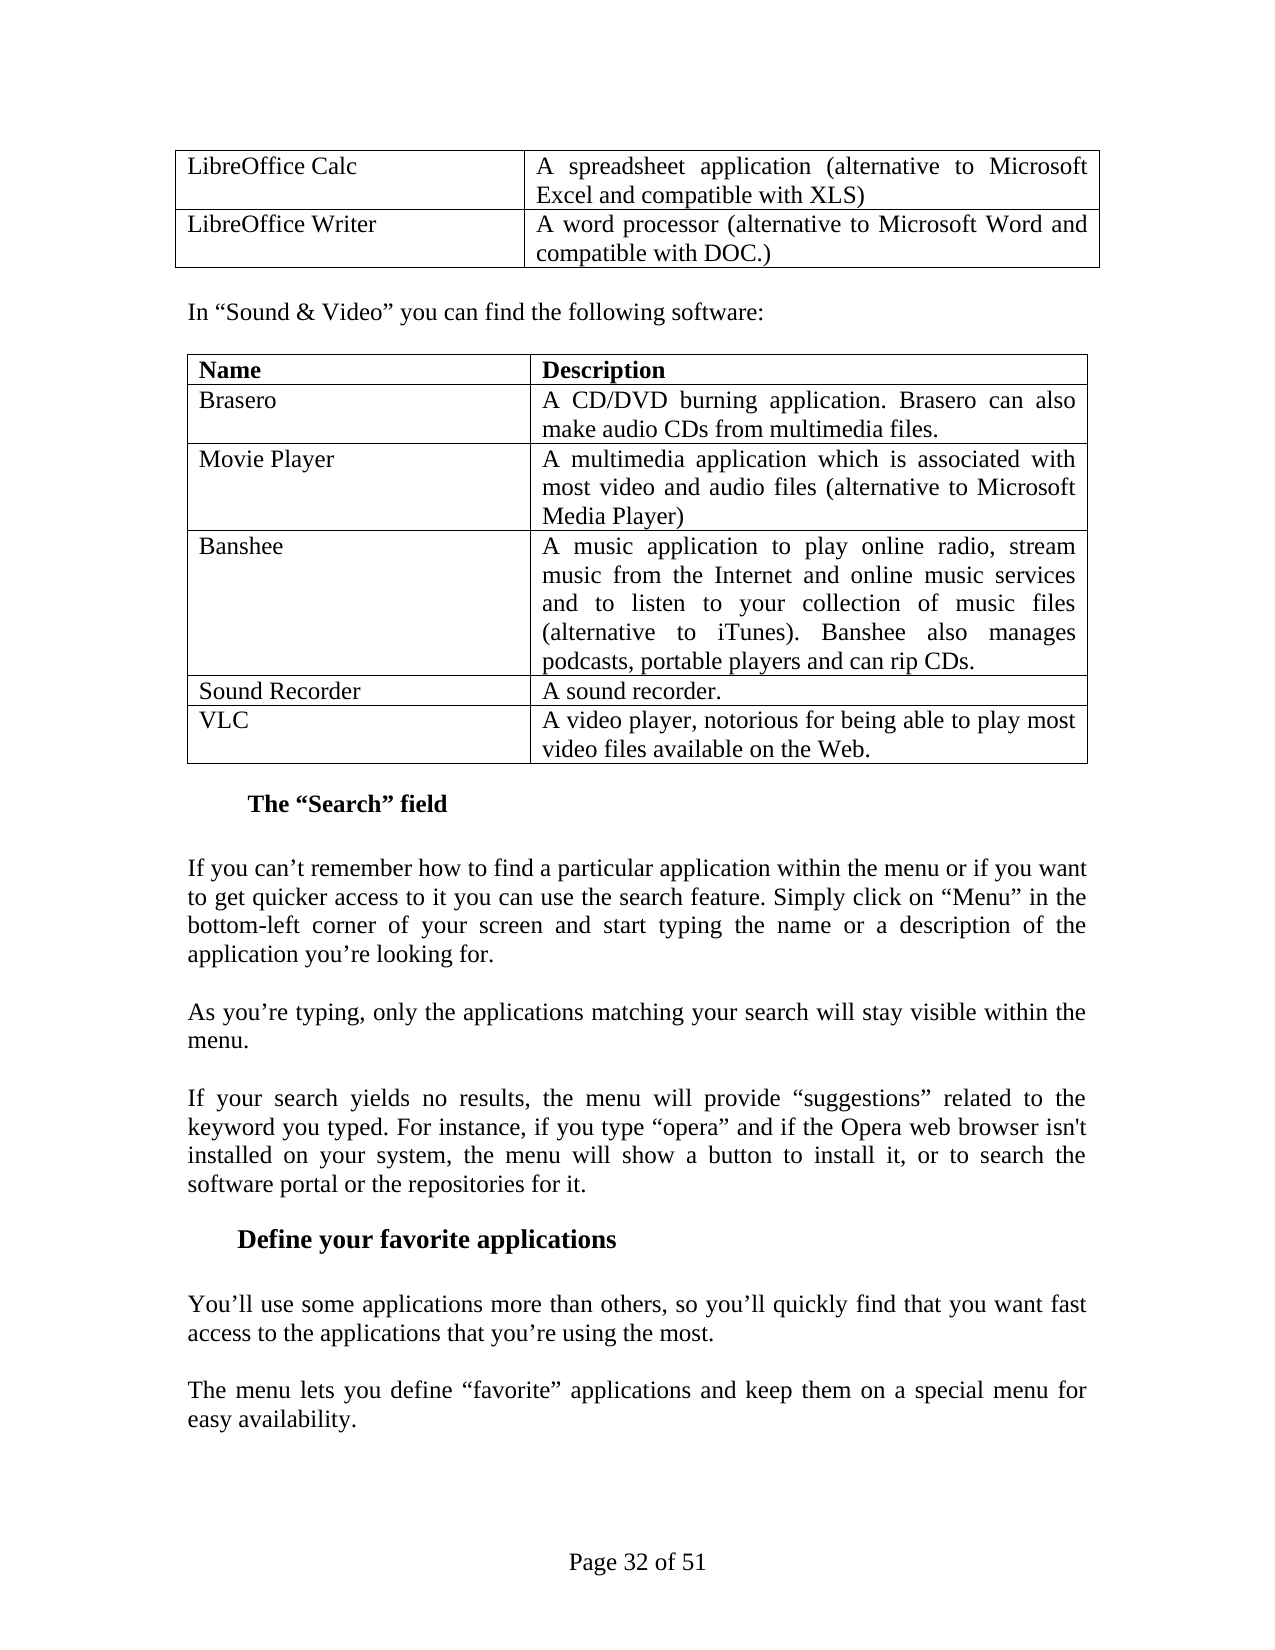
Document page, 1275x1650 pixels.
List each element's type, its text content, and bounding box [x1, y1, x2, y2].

table_cell LibreOffice Calc [176, 151, 524, 208]
text If you can’t remember how to find a particular application within the menu or if you want to get quicker access to it you can use the search feature. Simply click on “Menu” in the bottom-left corner of your screen and start typing the name or a description of the application you’re looking for. [187, 853, 1087, 968]
text If your search yields no results, the menu will provide “suggestions” related to the keyword you typed. For instance, if you type “opera” and if the Opera web browser isn't installed on your system, the menu will show a button to install it, or to search the software portal or the repositories for it. [187, 1083, 1087, 1198]
table_cell Movie Player [188, 444, 530, 530]
table_cell Brasero [188, 385, 530, 443]
table_cell A spreadsheet application (alternative to Microsoft Excel and compatible with XLS) [525, 151, 1099, 208]
table_cell Sound Recorder [188, 676, 530, 704]
text The menu lets you define “favorite” applications and keep them on a special menu for easy availability. [187, 1375, 1087, 1433]
subtitle Define your favorite applications [187, 1223, 1087, 1254]
table_cell A video player, notorious for being able to play most video files available on the Web. [531, 706, 1087, 763]
table_header Description [531, 355, 1087, 384]
text As you’re typing, only the applications matching your search will stay visible within the menu. [187, 997, 1087, 1054]
table_cell Banshee [188, 531, 530, 675]
table_cell A word processor (alternative to Microsoft Word and compatible with DOC.) [525, 210, 1099, 267]
table_cell VLC [188, 706, 530, 763]
table_cell LibreOffice Writer [176, 210, 524, 267]
table_cell A multimedia application which is associated with most video and audio files (alternative to Microsoft Media Player) [531, 444, 1087, 530]
text You’ll use some applications more than others, so you’ll quickly find that you want fast access to the applications that you’re using the most. [187, 1289, 1087, 1347]
table_cell A CD/DVD burning application. Brasero can also make audio CDs from multimedia files. [531, 385, 1087, 443]
text In “Sound & Video” you can find the following software: [187, 297, 1087, 326]
table_cell A music application to play online radio, stream music from the Internet and online music services and to listen to your collection of music files (alternative to iTunes). Banshee also manages podcasts, portable players and can rip CDs. [531, 531, 1087, 675]
table_header Name [188, 355, 530, 384]
table_cell A sound recorder. [531, 676, 1087, 704]
